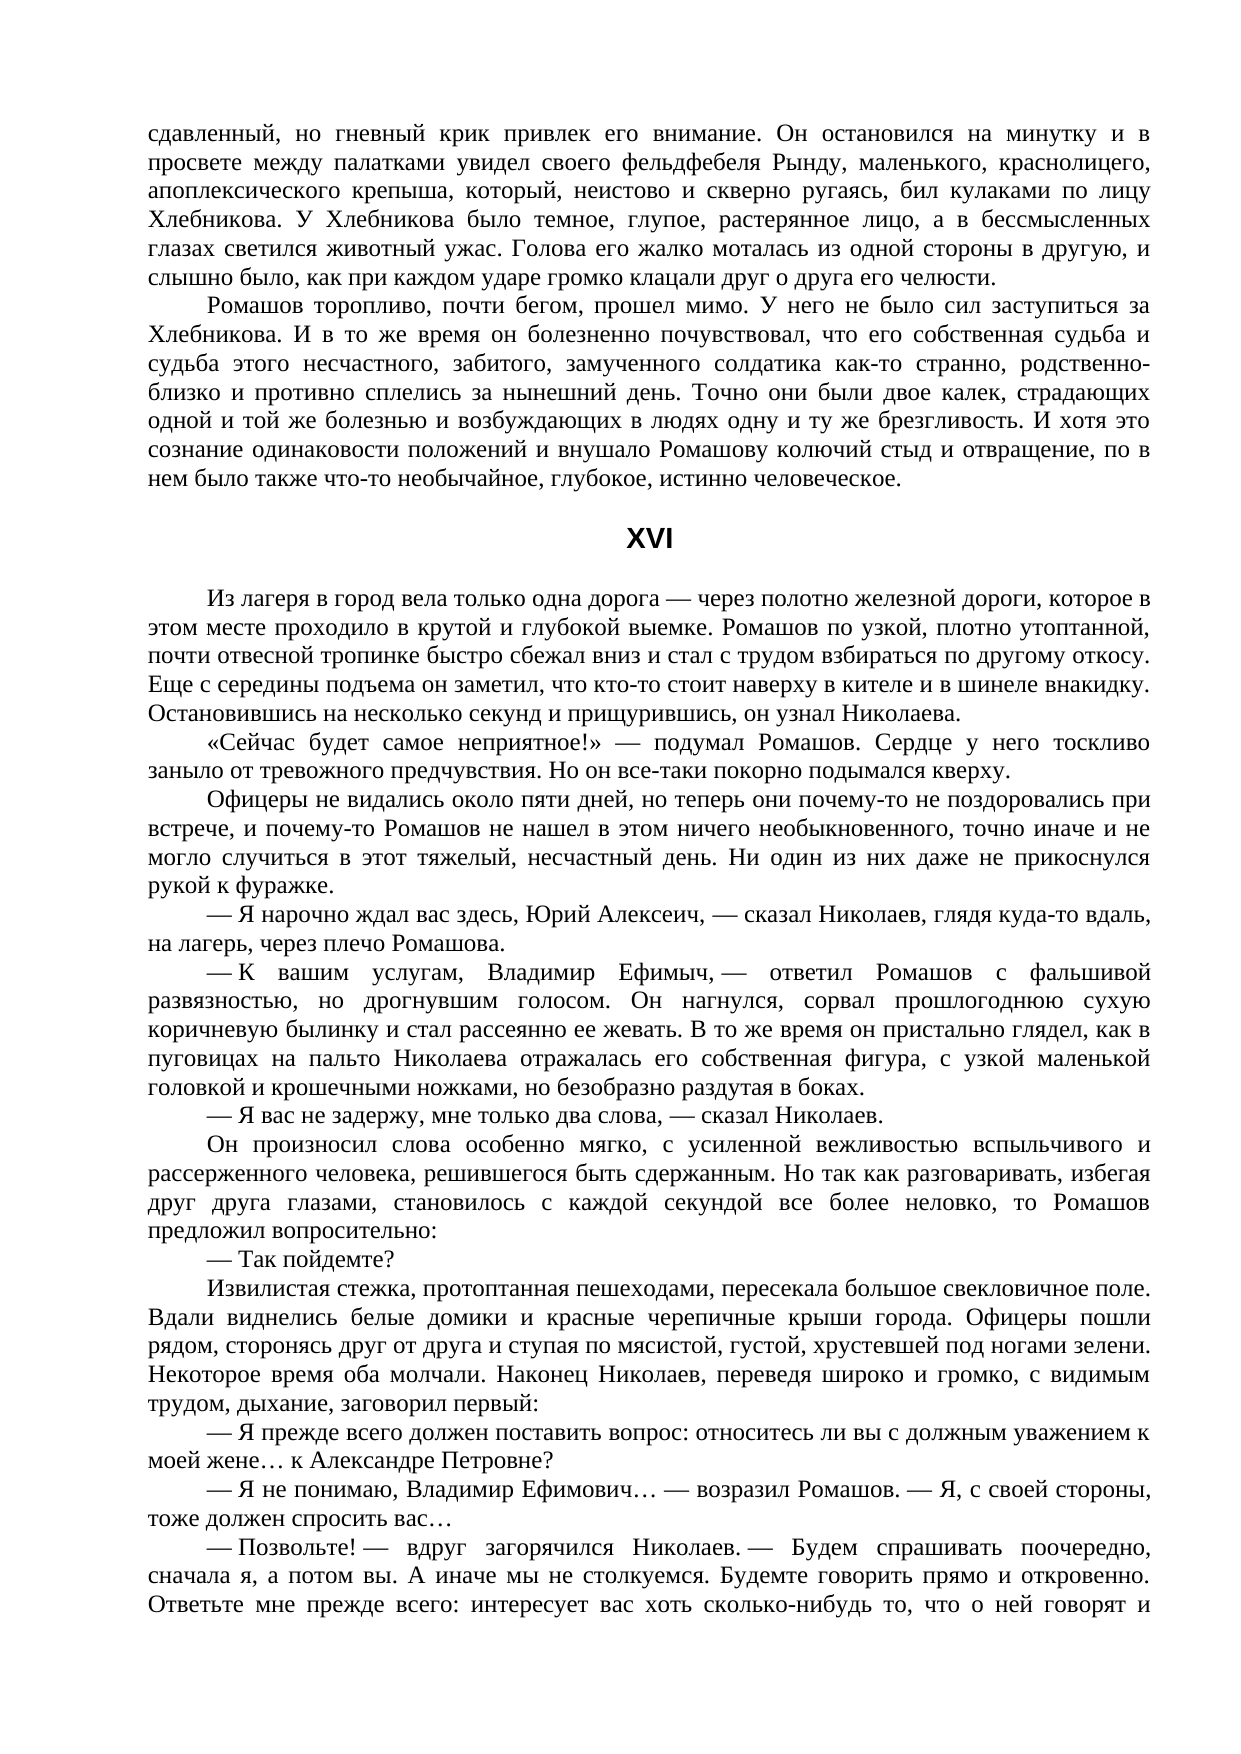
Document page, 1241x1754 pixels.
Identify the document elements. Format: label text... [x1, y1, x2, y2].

text Из лагеря в город вела только одна дорога — через полотно железной дороги, которое в этом месте проходило в крутой и глубокой выемке. Ромашов по узкой, плотно утоптанной, почти отвесной тропинке быстро сбежал вниз и стал с трудом взбираться по другому откосу. Еще с середины подъема он заметил, что кто-то стоит наверху в кителе и в шинеле внакидку. Остановившись на несколько секунд и прищурившись, он узнал Николаева. [148, 583, 1152, 727]
text — Позвольте! — вдруг загорячился Николаев. — Будем спрашивать поочередно, сначала я, а потом вы. А иначе мы не столкуемся. Будемте говорить прямо и откровенно. Ответьте мне прежде всего: интересует вас хоть сколько-нибудь то, что о ней говорят и [148, 1532, 1152, 1618]
subtitle XVI [148, 521, 1152, 554]
text Ромашов торопливо, почти бегом, прошел мимо. У него не было сил заступиться за Хлебникова. И в то же время он болезненно почувствовал, что его собственная судьба и судьба этого несчастного, забитого, замученного солдатика как-то странно, родственно-близко и противно сплелись за нынешний день. Точно они были двое калек, страдающих одной и той же болезнью и возбуждающих в людях одну и ту же брезгливость. И хотя это сознание одинаковости положений и внушало Ромашову колючий стыд и отвращение, по в нем было также что-то необычайное, глубокое, истинно человеческое. [148, 291, 1152, 492]
text Он произносил слова особенно мягко, с усиленной вежливостью вспыльчивого и рассерженного человека, решившегося быть сдержанным. Но так как разговаривать, избегая друг друга глазами, становилось с каждой секундой все более неловко, то Ромашов предложил вопросительно: [148, 1129, 1152, 1244]
text сдавленный, но гневный крик привлек его внимание. Он остановился на минутку и в просвете между палатками увидел своего фельдфебеля Рынду, маленького, краснолицего, апоплексического крепыша, который, неистово и скверно ругаясь, бил кулаками по лицу Хлебникова. У Хлебникова было темное, глупое, растерянное лицо, а в бессмысленных глазах светился животный ужас. Голова его жалко моталась из одной стороны в другую, и слышно было, как при каждом ударе громко клацали друг о друга его челюсти. [148, 118, 1152, 291]
text — Так пойдемте? [148, 1244, 1152, 1273]
text — Я нарочно ждал вас здесь, Юрий Алексеич, — сказал Николаев, глядя куда-то вдаль, на лагерь, через плечо Ромашова. [148, 899, 1152, 957]
text Извилистая стежка, протоптанная пешеходами, пересекала большое свекловичное поле. Вдали виднелись белые домики и красные черепичные крыши города. Офицеры пошли рядом, сторонясь друг от друга и ступая по мясистой, густой, хрустевшей под ногами зелени. Некоторое время оба молчали. Наконец Николаев, переведя широко и громко, с видимым трудом, дыхание, заговорил первый: [148, 1273, 1152, 1417]
text — Я вас не задержу, мне только два слова, — сказал Николаев. [148, 1100, 1152, 1129]
text — Я прежде всего должен поставить вопрос: относитесь ли вы с должным уважением к моей жене… к Александре Петровне? [148, 1417, 1152, 1474]
text «Сейчас будет самое неприятное!» — подумал Ромашов. Сердце у него тоскливо заныло от тревожного предчувствия. Но он все-таки покорно подымался кверху. [148, 727, 1152, 784]
text — Я не понимаю, Владимир Ефимович… — возразил Ромашов. — Я, с своей стороны, тоже должен спросить вас… [148, 1474, 1152, 1532]
text — К вашим услугам, Владимир Ефимыч, — ответил Ромашов с фальшивой развязностью, но дрогнувшим голосом. Он нагнулся, сорвал прошлогоднюю сухую коричневую былинку и стал рассеянно ее жевать. В то же время он пристально глядел, как в пуговицах на пальто Николаева отражалась его собственная фигура, с узкой маленькой головкой и крошечными ножками, но безобразно раздутая в боках. [148, 957, 1152, 1100]
text Офицеры не видались около пяти дней, но теперь они почему-то не поздоровались при встрече, и почему-то Ромашов не нашел в этом ничего необыкновенного, точно иначе и не могло случиться в этот тяжелый, несчастный день. Ни один из них даже не прикоснулся рукой к фуражке. [148, 784, 1152, 899]
